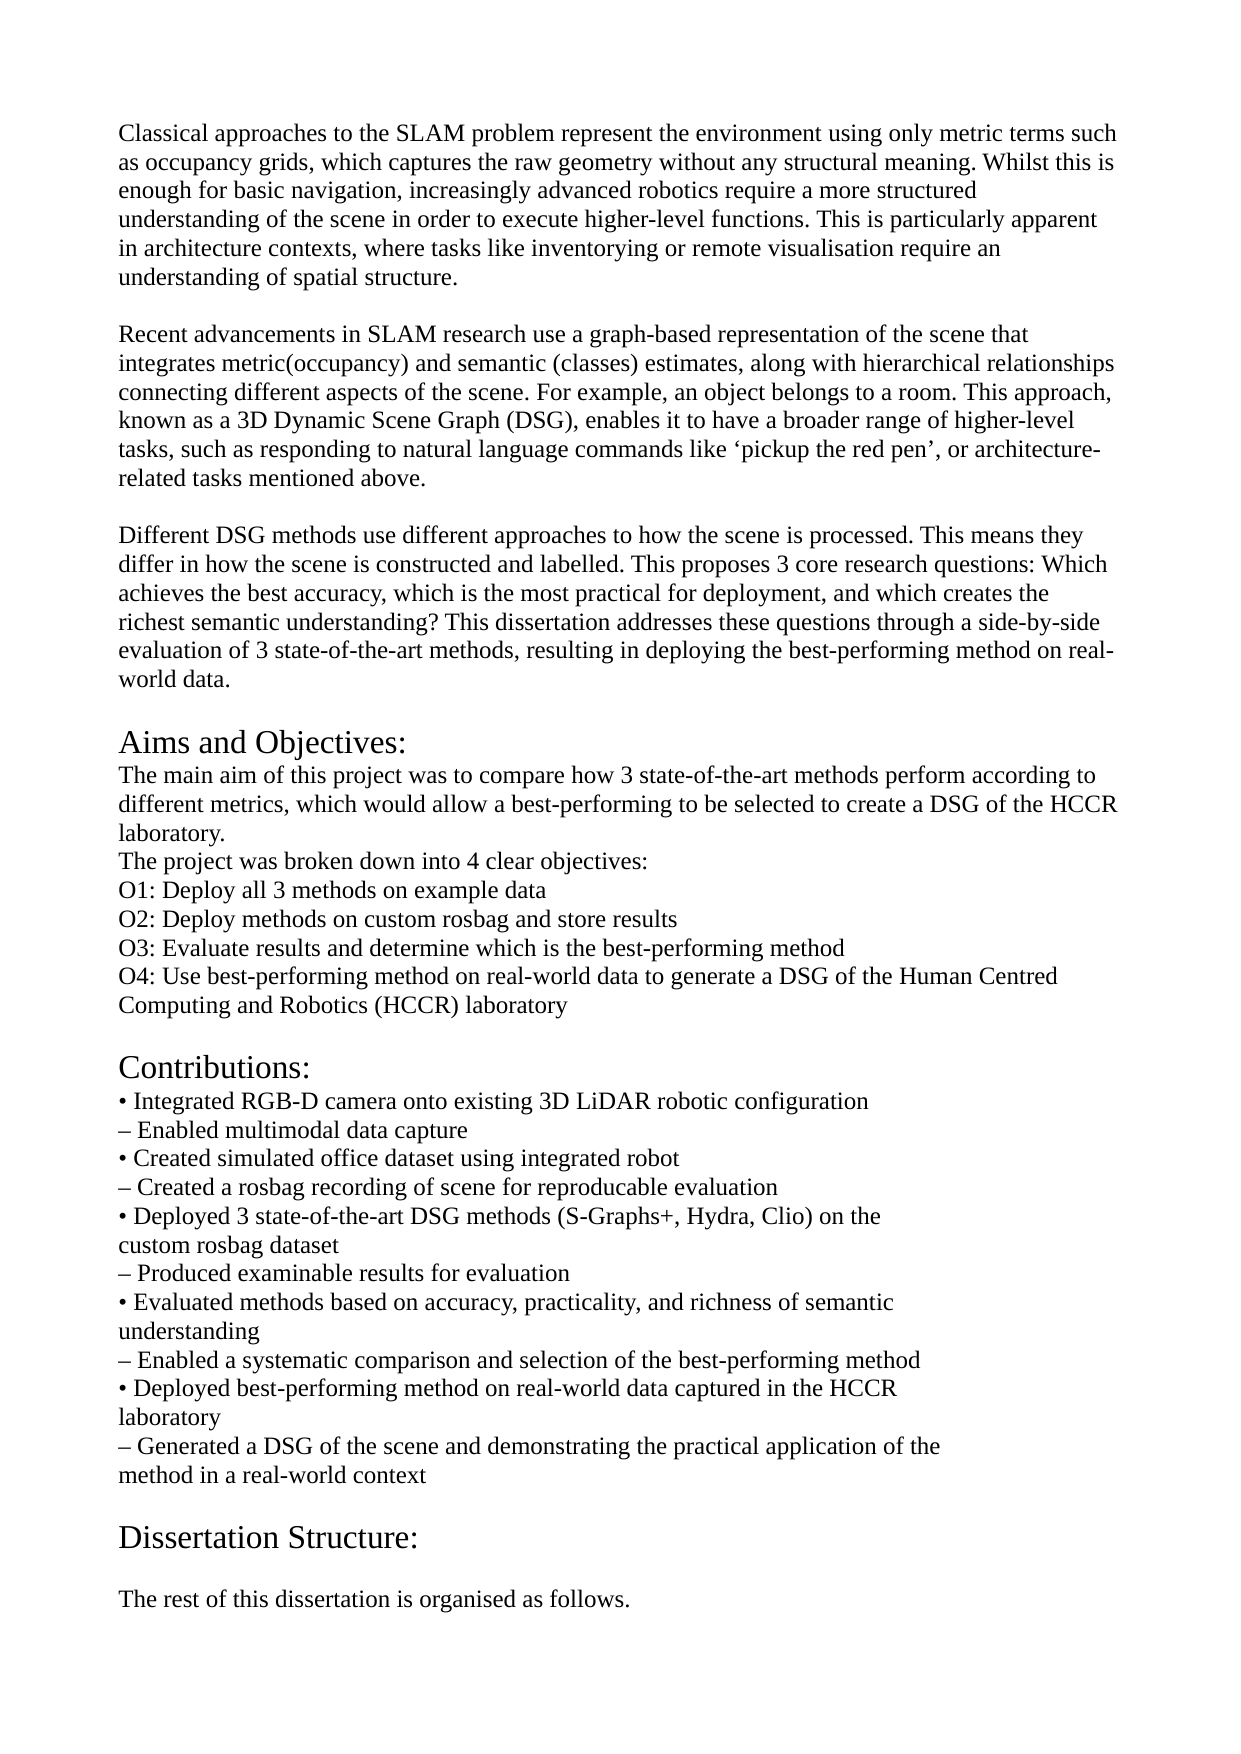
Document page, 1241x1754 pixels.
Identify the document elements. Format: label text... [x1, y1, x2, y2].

text • Deployed best-performing method on real-world data captured in the HCCR [118, 1373, 1122, 1402]
text – Enabled multimodal data capture [118, 1115, 1122, 1143]
text O1: Deploy all 3 methods on example data [118, 875, 1122, 904]
text The rest of this dissertation is organised as follows. [118, 1584, 1122, 1613]
text method in a real-world context [118, 1460, 1122, 1488]
text – Enabled a systematic comparison and selection of the best-performing method [118, 1345, 1122, 1373]
text Classical approaches to the SLAM problem represent the environment using only metric terms such as occupancy grids, which captures the raw geometry without any structural meaning. Whilst this is enough for basic navigation, increasingly advanced robotics require a more structured understanding of the scene in order to execute higher-level functions. This is particularly apparent in architecture contexts, where tasks like inventorying or remote visualisation require an understanding of spatial structure. [118, 118, 1122, 291]
text Contributions: [118, 1048, 1122, 1086]
text understanding [118, 1316, 1122, 1345]
text Aims and Objectives: [118, 722, 1122, 760]
text custom rosbag dataset [118, 1230, 1122, 1258]
text • Integrated RGB-D camera onto existing 3D LiDAR robotic configuration [118, 1086, 1122, 1115]
text – Created a rosbag recording of scene for reproducable evaluation [118, 1172, 1122, 1201]
text – Produced examinable results for evaluation [118, 1258, 1122, 1287]
text Dissertation Structure: [118, 1517, 1122, 1556]
text laboratory [118, 1402, 1122, 1431]
text Different DSG methods use different approaches to how the scene is processed. This means they differ in how the scene is constructed and labelled. This proposes 3 core research questions: Which achieves the best accuracy, which is the most practical for deployment, and which creates the richest semantic understanding? This dissertation addresses these questions through a side-by-side evaluation of 3 state-of-the-art methods, resulting in deploying the best-performing method on real-world data. [118, 521, 1122, 693]
text O4: Use best-performing method on real-world data to generate a DSG of the Human Centred Computing and Robotics (HCCR) laboratory [118, 961, 1122, 1019]
text • Created simulated office dataset using integrated robot [118, 1143, 1122, 1172]
text The main aim of this project was to compare how 3 state-of-the-art methods perform according to different metrics, which would allow a best-performing to be selected to create a DSG of the HCCR laboratory. [118, 760, 1122, 846]
text O2: Deploy methods on custom rosbag and store results [118, 904, 1122, 933]
text Recent advancements in SLAM research use a graph-based representation of the scene that integrates metric(occupancy) and semantic (classes) estimates, along with hierarchical relationships connecting different aspects of the scene. For example, an object belongs to a room. This approach, known as a 3D Dynamic Scene Graph (DSG), enables it to have a broader range of higher-level tasks, such as responding to natural language commands like ‘pickup the red pen’, or architecture-related tasks mentioned above. [118, 319, 1122, 492]
text O3: Evaluate results and determine which is the best-performing method [118, 933, 1122, 961]
text – Generated a DSG of the scene and demonstrating the practical application of the [118, 1431, 1122, 1460]
text The project was broken down into 4 clear objectives: [118, 846, 1122, 875]
text • Deployed 3 state-of-the-art DSG methods (S-Graphs+, Hydra, Clio) on the [118, 1201, 1122, 1230]
text • Evaluated methods based on accuracy, practicality, and richness of semantic [118, 1287, 1122, 1316]
